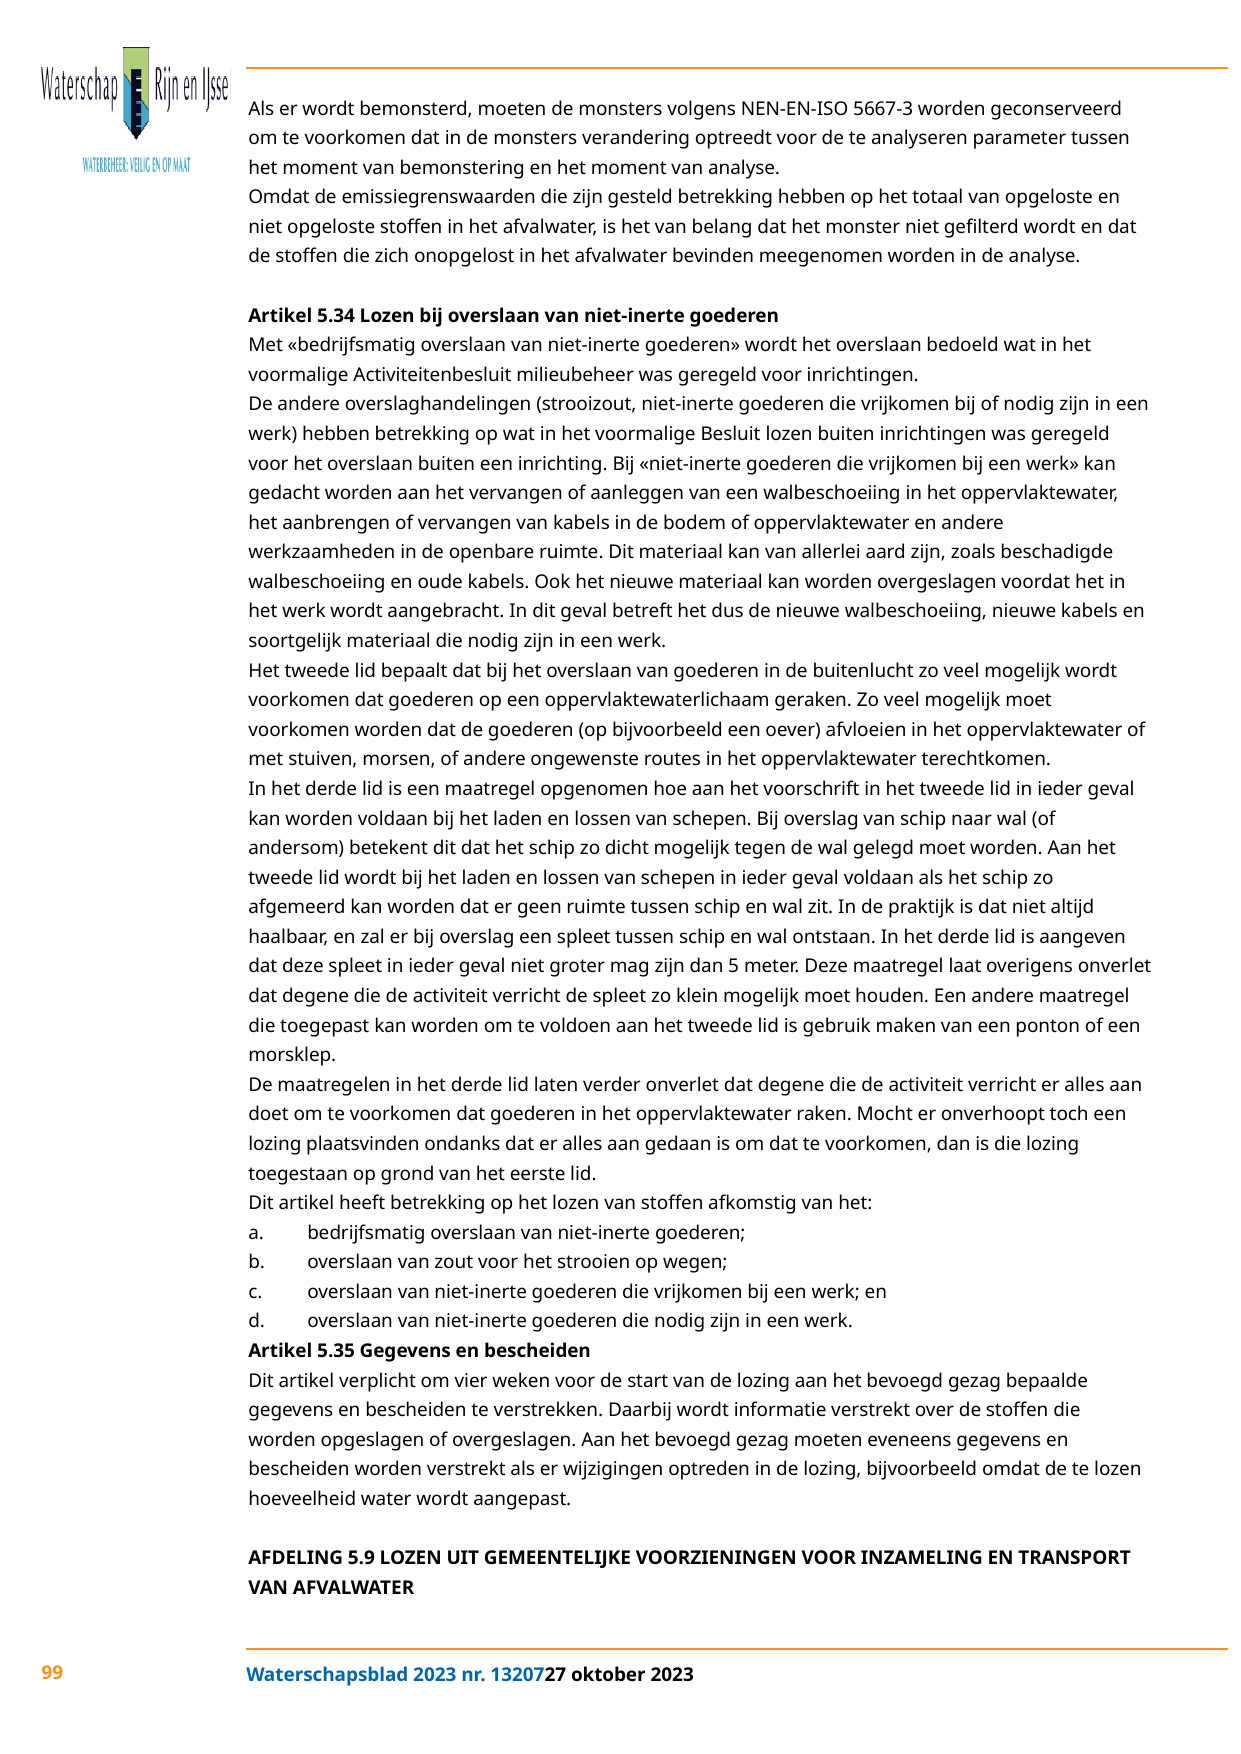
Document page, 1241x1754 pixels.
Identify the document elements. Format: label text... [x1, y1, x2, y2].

list overslaan van niet-inerte goederen die nodig zijn in een werk. [248, 1308, 1152, 1333]
text AFDELING 5.9 LOZEN UIT GEMEENTELIJKE VOORZIENINGEN VOOR INZAMELING EN TRANSPORT VAN AFVALWATER [248, 1544, 1152, 1600]
picture [41, 47, 231, 172]
list overslaan van niet-inerte goederen die vrijkomen bij een werk; en [248, 1278, 1152, 1304]
text De andere overslaghandelingen (strooizout, niet-inerte goederen die vrijkomen bij of nodig zijn in een werk) hebben betrekking op wat in het voormalige Besluit lozen buiten inrichtingen was geregeld voor het overslaan buiten een inrichting. Bij «niet-inerte goederen die vrijkomen bij een werk» kan gedacht worden aan het vervangen of aanleggen van een walbeschoeiing in het oppervlaktewater, het aanbrengen of vervangen van kabels in de bodem of oppervlaktewater en andere werkzaamheden in de openbare ruimte. Dit materiaal kan van allerlei aard zijn, zoals beschadigde walbeschoeiing en oude kabels. Ook het nieuwe materiaal kan worden overgeslagen voordat het in het werk wordt aangebracht. In dit geval betreft het dus de nieuwe walbeschoeiing, nieuwe kabels en soortgelijk materiaal die nodig zijn in een werk. [248, 391, 1152, 653]
text Met «bedrijfsmatig overslaan van niet-inerte goederen» wordt het overslaan bedoeld wat in het voormalige Activiteitenbesluit milieubeheer was geregeld voor inrichtingen. [248, 331, 1152, 387]
text Dit artikel heeft betrekking op het lozen van stoffen afkomstig van het: [248, 1189, 1152, 1215]
text In het derde lid is een maatregel opgenomen hoe aan het voorschrift in het tweede lid in ieder geval kan worden voldaan bij het laden en lossen van schepen. Bij overslag van schip naar wal (of andersom) betekent dit dat het schip zo dicht mogelijk tegen de wal gelegd moet worden. Aan het tweede lid wordt bij het laden en lossen van schepen in ieder geval voldaan als het schip zo afgemeerd kan worden dat er geen ruimte tussen schip en wal zit. In de praktijk is dat niet altijd haalbaar, en zal er bij overslag een spleet tussen schip en wal ontstaan. In het derde lid is aangeven dat deze spleet in ieder geval niet groter mag zijn dan 5 meter. Deze maatregel laat overigens onverlet dat degene die de activiteit verricht de spleet zo klein mogelijk moet houden. Een andere maatregel die toegepast kan worden om te voldoen aan het tweede lid is gebruik maken van een ponton of een morsklep. [248, 775, 1152, 1067]
text De maatregelen in het derde lid laten verder onverlet dat degene die de activiteit verricht er alles aan doet om te voorkomen dat goederen in het oppervlaktewater raken. Mocht er onverhoopt toch een lozing plaatsvinden ondanks dat er alles aan gedaan is om dat te voorkomen, dan is die lozing toegestaan op grond van het eerste lid. [248, 1071, 1152, 1186]
list bedrijfsmatig overslaan van niet-inerte goederen; [248, 1219, 1152, 1245]
text Als er wordt bemonsterd, moeten de monsters volgens NEN-EN-ISO 5667-3 worden geconserveerd om te voorkomen dat in de monsters verandering optreedt voor de te analyseren parameter tussen het moment van bemonstering en het moment van analyse. [248, 95, 1152, 180]
text Dit artikel verplicht om vier weken voor de start van de lozing aan het bevoegd gezag bepaalde gegevens en bescheiden te verstrekken. Daarbij wordt informatie verstrekt over de stoffen die worden opgeslagen of overgeslagen. Aan het bevoegd gezag moeten eveneens gegevens en bescheiden worden verstrekt als er wijzigingen optreden in de lozing, bijvoorbeeld omdat de te lozen hoeveelheid water wordt aangepast. [248, 1367, 1152, 1511]
list overslaan van zout voor het strooien op wegen; [248, 1248, 1152, 1274]
text Het tweede lid bepaalt dat bij het overslaan van goederen in de buitenlucht zo veel mogelijk wordt voorkomen dat goederen op een oppervlaktewaterlichaam geraken. Zo veel mogelijk moet voorkomen worden dat de goederen (op bijvoorbeeld een oever) afvloeien in het oppervlaktewater of met stuiven, morsen, of andere ongewenste routes in het oppervlaktewater terechtkomen. [248, 657, 1152, 771]
text Artikel 5.34 Lozen bij overslaan van niet-inerte goederen [248, 302, 1152, 328]
text Artikel 5.35 Gegevens en bescheiden [248, 1337, 1152, 1363]
text Omdat de emissiegrenswaarden die zijn gesteld betrekking hebben op het totaal van opgeloste en niet opgeloste stoffen in het afvalwater, is het van belang dat het monster niet gefilterd wordt en dat de stoffen die zich onopgelost in het afvalwater bevinden meegenomen worden in de analyse. [248, 183, 1152, 268]
